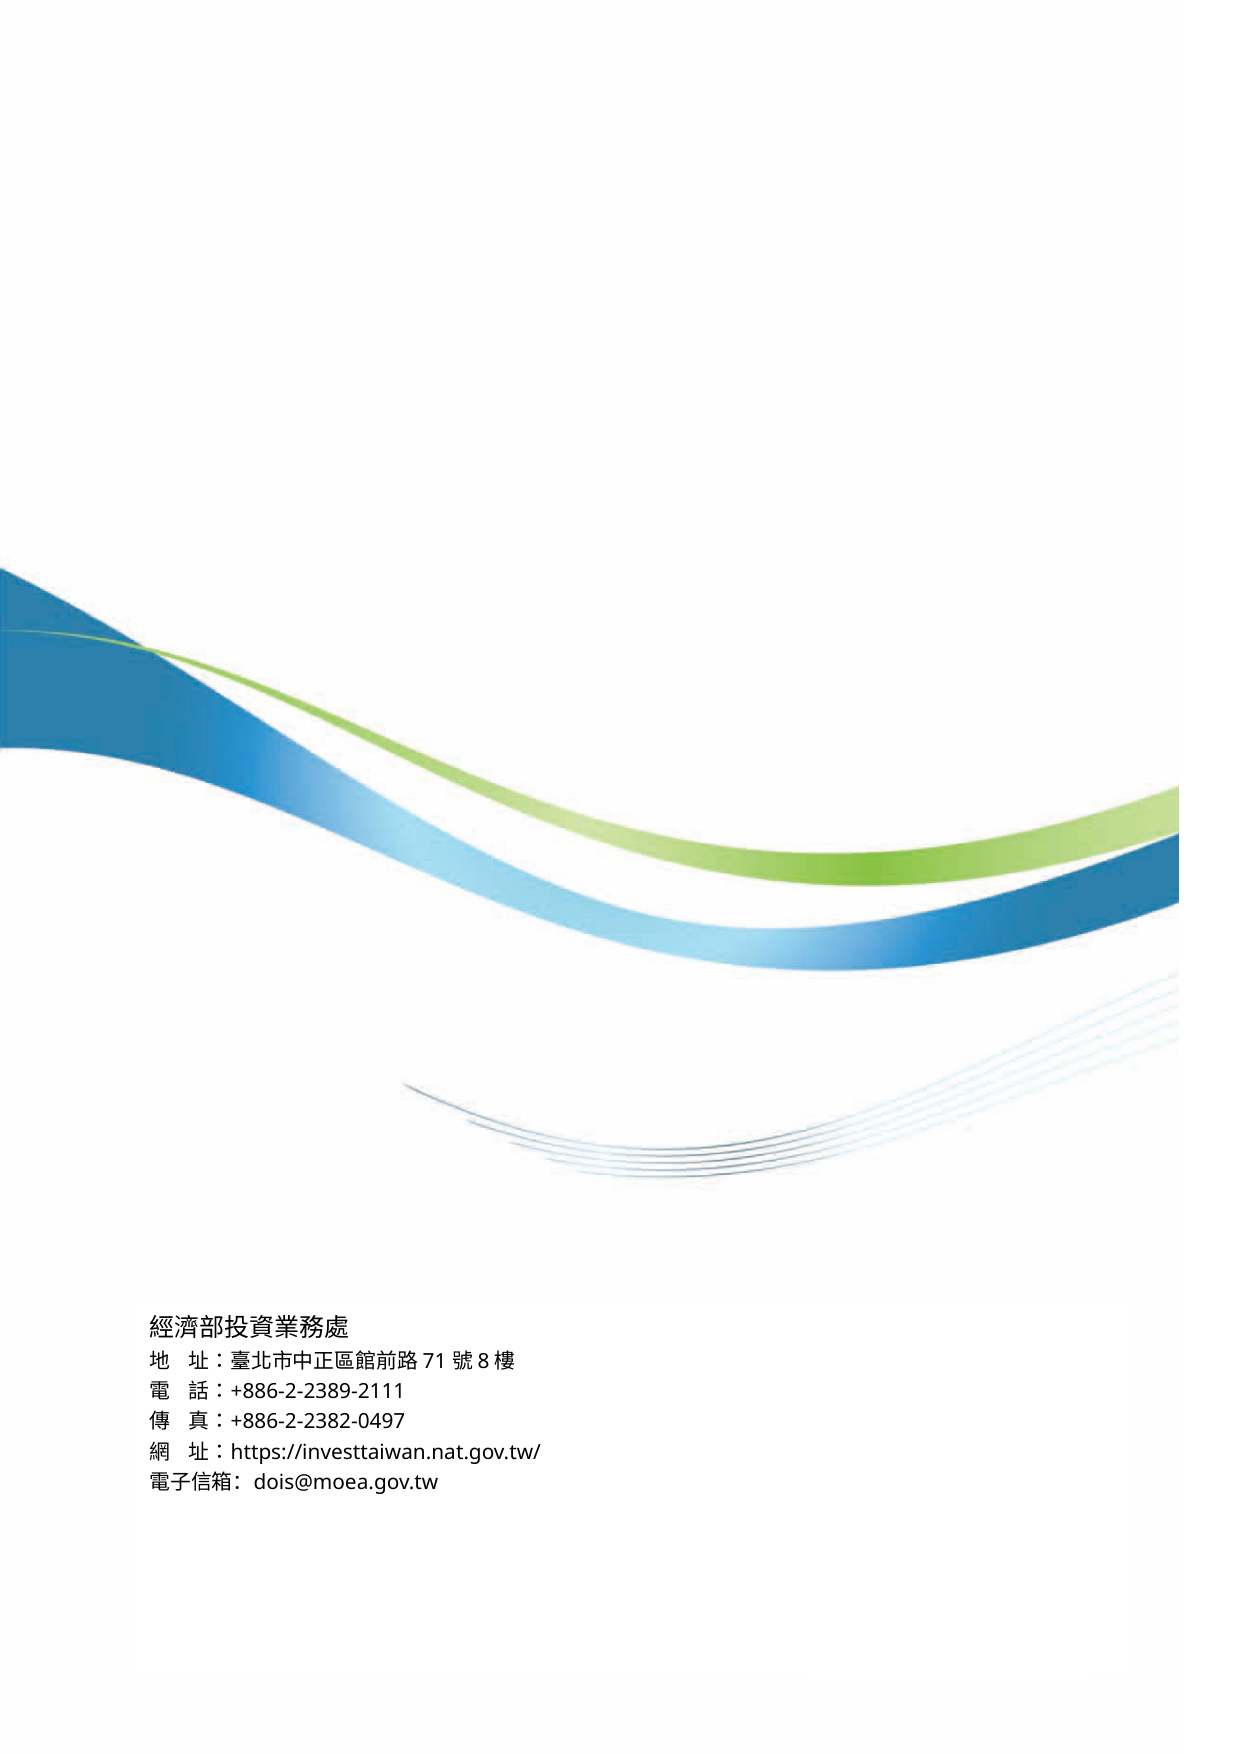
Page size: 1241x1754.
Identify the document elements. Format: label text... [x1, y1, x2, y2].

text 電 話：+886-2-2389-2111 [149, 1374, 1115, 1404]
picture [0, 0, 1179, 1754]
text 傳 真：+886-2-2382-0497 [149, 1404, 1115, 1435]
text 經濟部投資業務處 [149, 1308, 1115, 1344]
text 網 址：https://investtaiwan.nat.gov.tw/ [149, 1435, 1115, 1465]
text 電子信箱：dois@moea.gov.tw [149, 1465, 1115, 1496]
text 地 址：臺北市中正區館前路 71 號 8 樓 [149, 1344, 1115, 1374]
